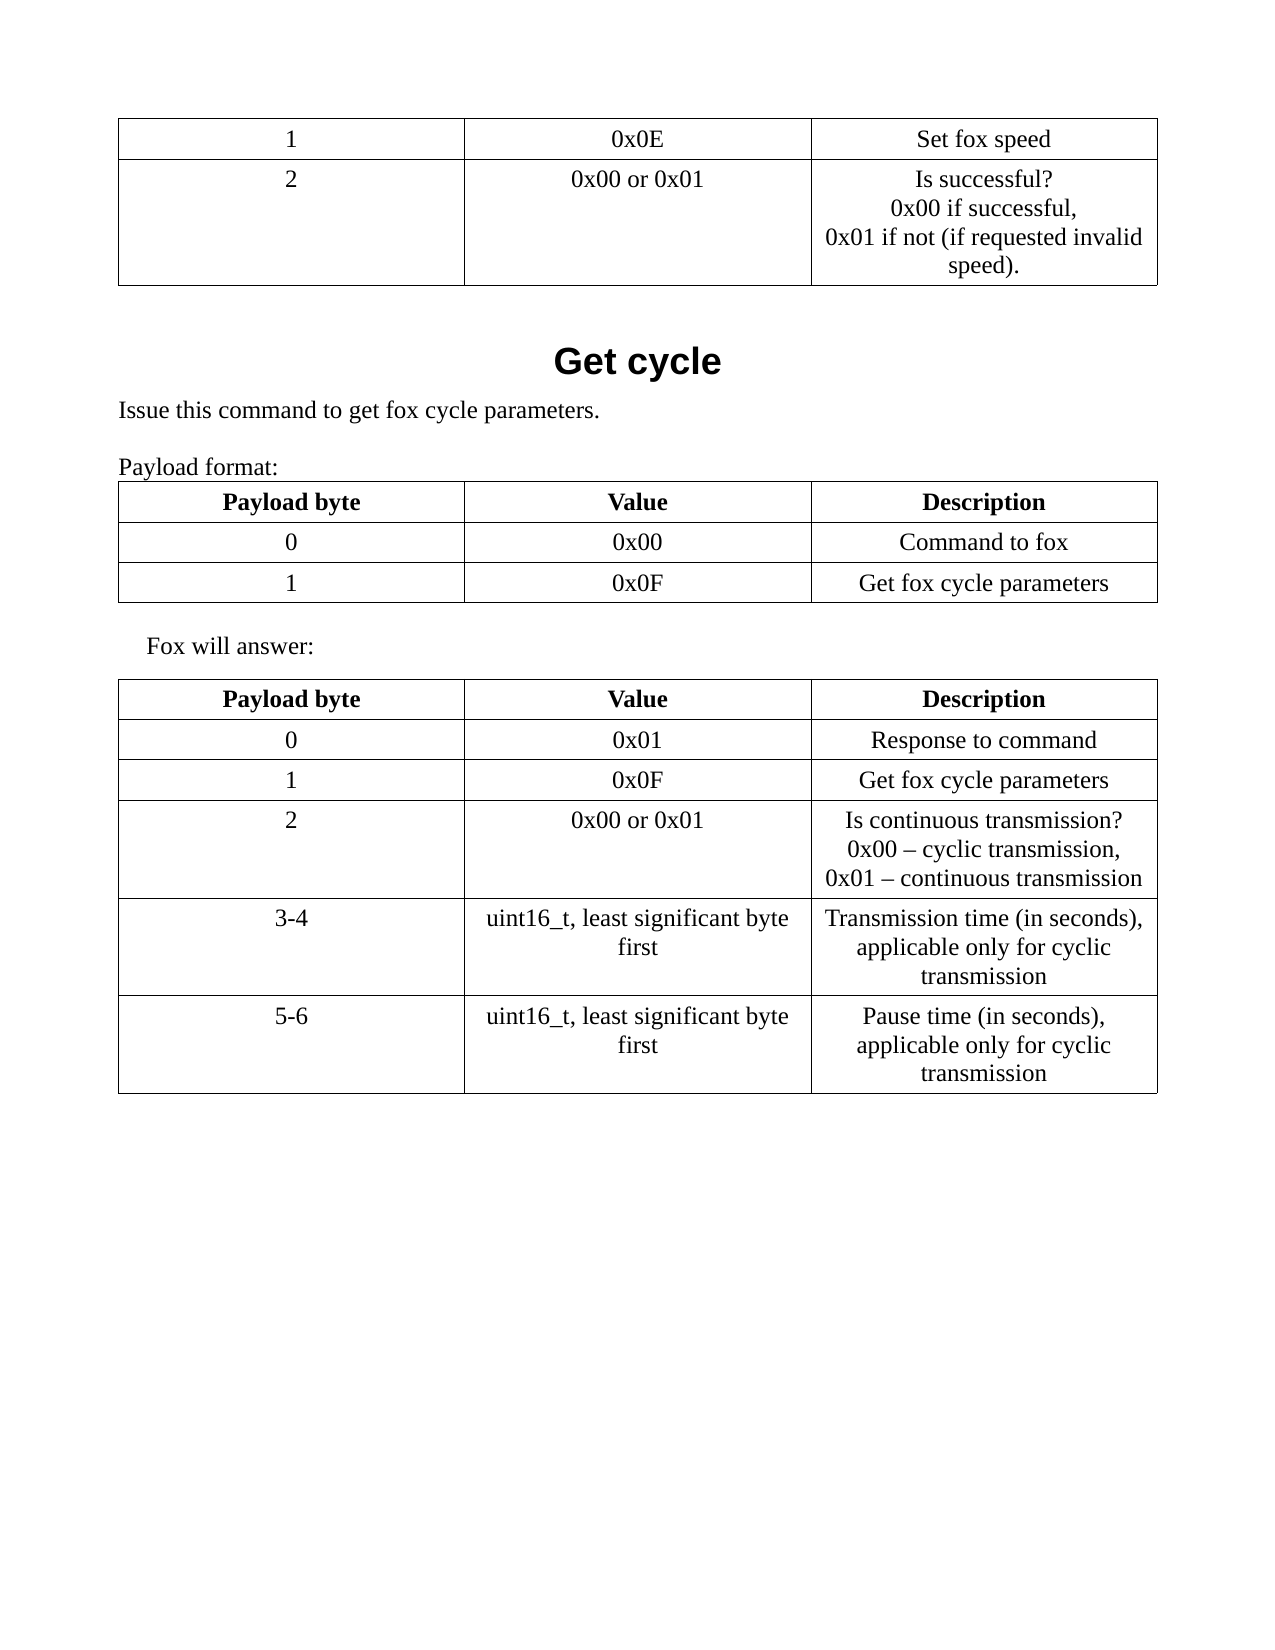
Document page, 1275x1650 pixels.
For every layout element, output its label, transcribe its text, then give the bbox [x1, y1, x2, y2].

table_header Description [812, 680, 1157, 719]
text Fox will answer: [118, 631, 1157, 660]
table_cell Is continuous transmission? 0x00 – cyclic transmission, 0x01 – continuous transmission [812, 801, 1157, 897]
table_cell 3-4 [119, 899, 464, 995]
table_cell 0 [119, 720, 464, 759]
table_cell uint16_t, least significant byte first [465, 996, 811, 1093]
table_header Value [465, 482, 811, 522]
table_cell Command to fox [812, 523, 1157, 562]
table_cell 5-6 [119, 996, 464, 1093]
table_cell uint16_t, least significant byte first [465, 899, 811, 995]
table_header Payload byte [119, 482, 464, 522]
table_header Payload byte [119, 680, 464, 719]
table_cell Pause time (in seconds), applicable only for cyclic transmission [812, 996, 1157, 1093]
table_cell 0x00 or 0x01 [465, 801, 811, 897]
table_cell 2 [119, 160, 464, 285]
table_cell 1 [119, 563, 464, 602]
table_cell 0x0F [465, 563, 811, 602]
table_cell Response to command [812, 720, 1157, 759]
table_cell Get fox cycle parameters [812, 563, 1157, 602]
text Issue this command to get fox cycle parameters. [118, 395, 1157, 424]
table_cell 2 [119, 801, 464, 897]
table_cell 1 [119, 760, 464, 799]
text Payload format: [118, 452, 1157, 481]
table_header Description [812, 482, 1157, 522]
table_cell 0x0F [465, 760, 811, 799]
table_cell 0x01 [465, 720, 811, 759]
table_cell 0x00 [465, 523, 811, 562]
subtitle Get cycle [118, 339, 1157, 382]
table_cell 0x00 or 0x01 [465, 160, 811, 285]
table_cell 1 [119, 119, 464, 158]
table_cell Is successful? 0x00 if successful, 0x01 if not (if requested invalid speed). [812, 160, 1157, 285]
table_cell Get fox cycle parameters [812, 760, 1157, 799]
table_header Value [465, 680, 811, 719]
table_cell Transmission time (in seconds), applicable only for cyclic transmission [812, 899, 1157, 995]
table_cell 0x0E [465, 119, 811, 158]
table_cell Set fox speed [812, 119, 1157, 158]
table_cell 0 [119, 523, 464, 562]
